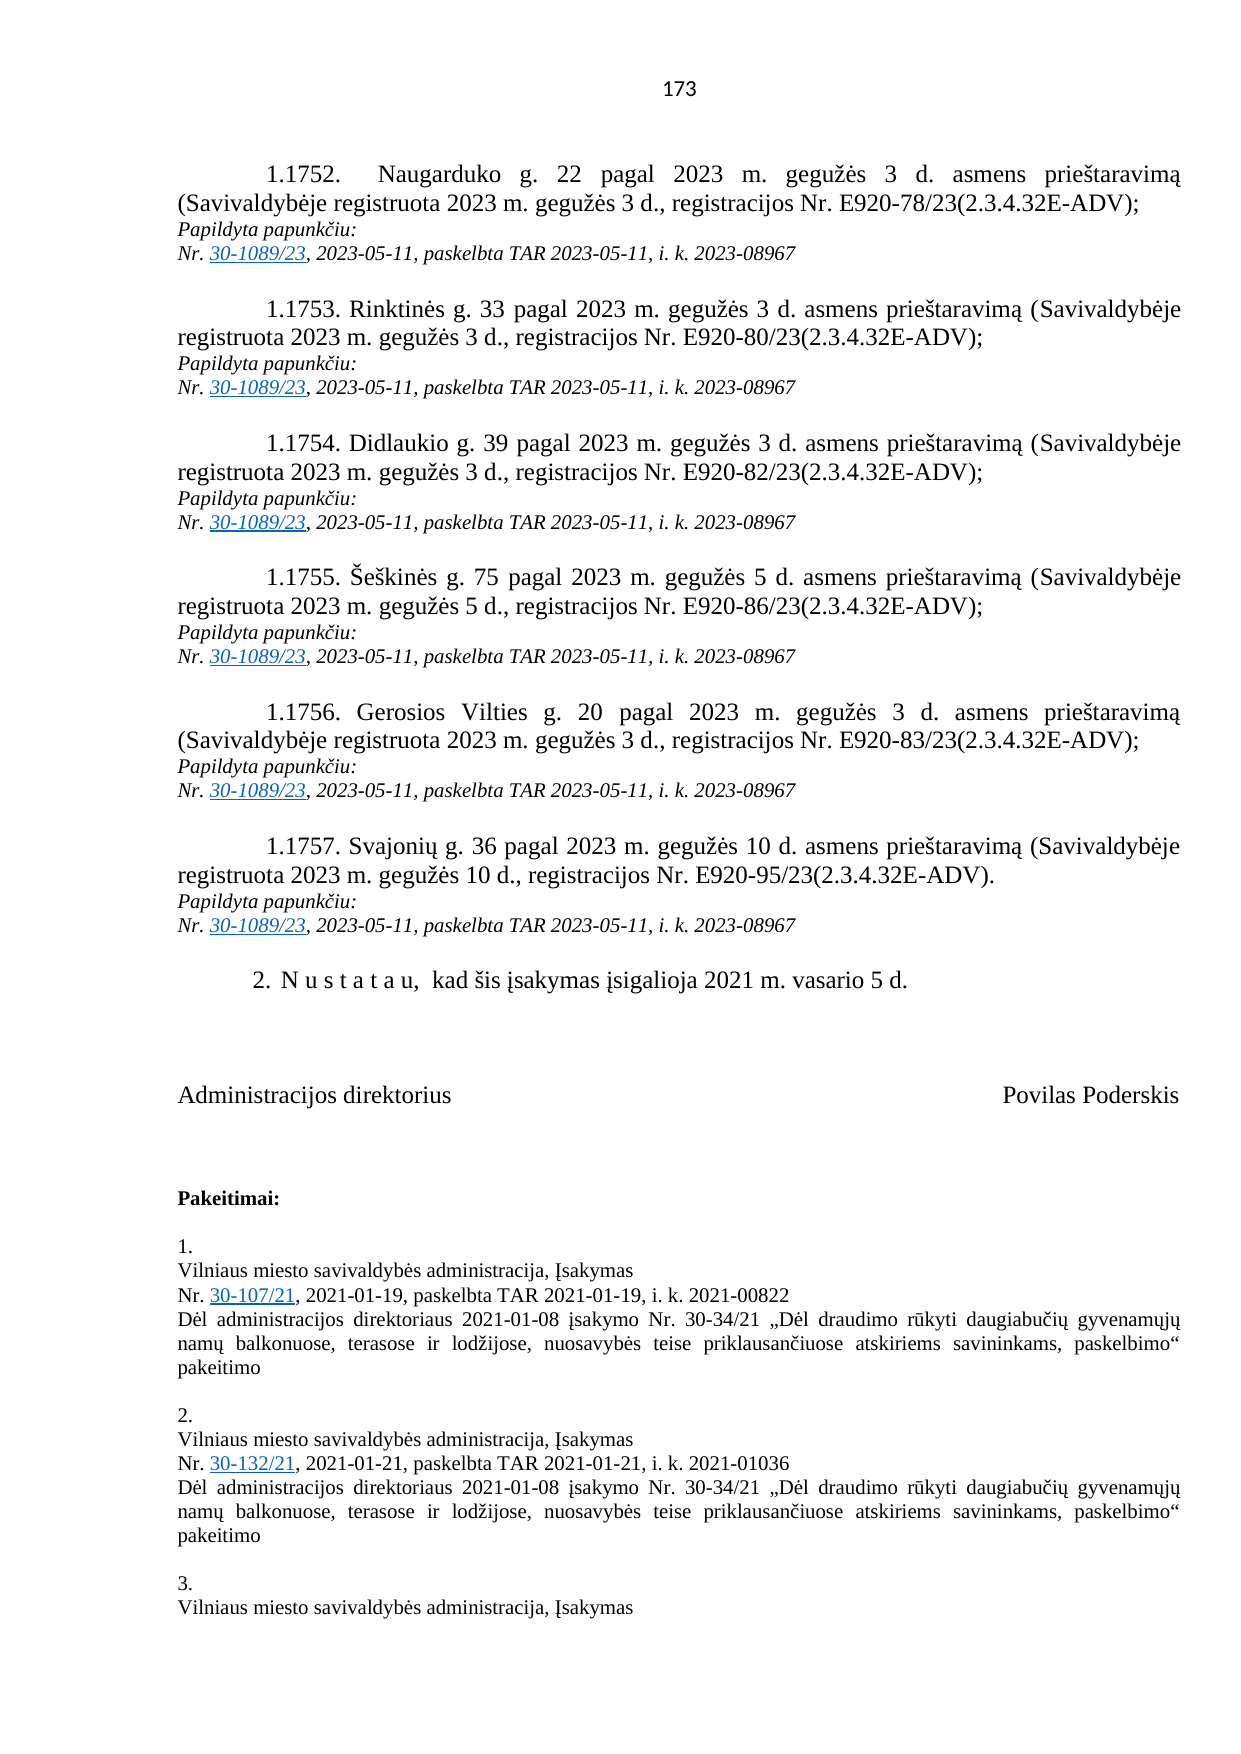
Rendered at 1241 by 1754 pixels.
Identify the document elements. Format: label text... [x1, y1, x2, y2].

text 1.1755. Šeškinės g. 75 pagal 2023 m. gegužės 5 d. asmens prieštaravimą (Savivaldybėje registruota 2023 m. gegužės 5 d., registracijos Nr. E920-86/23(2.3.4.32E-ADV); [177, 562, 1181, 620]
text Papildyta papunkčiu: [177, 620, 1181, 644]
text Nr. 30-1089/23, 2023-05-11, paskelbta TAR 2023-05-11, i. k. 2023-08967 [177, 913, 1181, 937]
text 3. [177, 1571, 1181, 1595]
text Vilniaus miesto savivaldybės administracija, Įsakymas [177, 1258, 1181, 1282]
text Nr. 30-1089/23, 2023-05-11, paskelbta TAR 2023-05-11, i. k. 2023-08967 [177, 510, 1181, 534]
text Vilniaus miesto savivaldybės administracija, Įsakymas [177, 1427, 1181, 1451]
text Papildyta papunkčiu: [177, 351, 1181, 375]
text Nr. 30-1089/23, 2023-05-11, paskelbta TAR 2023-05-11, i. k. 2023-08967 [177, 241, 1181, 265]
text 1.1753. Rinktinės g. 33 pagal 2023 m. gegužės 3 d. asmens prieštaravimą (Savivaldybėje registruota 2023 m. gegužės 3 d., registracijos Nr. E920-80/23(2.3.4.32E-ADV); [177, 294, 1181, 351]
text Nr. 30-1089/23, 2023-05-11, paskelbta TAR 2023-05-11, i. k. 2023-08967 [177, 778, 1181, 802]
text Dėl administracijos direktoriaus 2021-01-08 įsakymo Nr. 30-34/21 „Dėl draudimo rūkyti daugiabučių gyvenamųjų namų balkonuose, terasose ir lodžijose, nuosavybės teise priklausančiuose atskiriems savininkams, paskelbimo“ pakeitimo [177, 1475, 1181, 1547]
text 1. [177, 1234, 1181, 1258]
text 1.1752. Naugarduko g. 22 pagal 2023 m. gegužės 3 d. asmens prieštaravimą (Savivaldybėje registruota 2023 m. gegužės 3 d., registracijos Nr. E920-78/23(2.3.4.32E-ADV); [177, 159, 1181, 217]
text Papildyta papunkčiu: [177, 486, 1181, 510]
text Papildyta papunkčiu: [177, 217, 1181, 241]
text 2. [177, 1403, 1181, 1427]
text 2. N u s t a t a u, kad šis įsakymas įsigalioja 2021 m. vasario 5 d. [177, 966, 1181, 994]
text Nr. 30-132/21, 2021-01-21, paskelbta TAR 2021-01-21, i. k. 2021-01036 [177, 1451, 1181, 1475]
text 1.1754. Didlaukio g. 39 pagal 2023 m. gegužės 3 d. asmens prieštaravimą (Savivaldybėje registruota 2023 m. gegužės 3 d., registracijos Nr. E920-82/23(2.3.4.32E-ADV); [177, 428, 1181, 486]
text Nr. 30-1089/23, 2023-05-11, paskelbta TAR 2023-05-11, i. k. 2023-08967 [177, 644, 1181, 668]
text Dėl administracijos direktoriaus 2021-01-08 įsakymo Nr. 30-34/21 „Dėl draudimo rūkyti daugiabučių gyvenamųjų namų balkonuose, terasose ir lodžijose, nuosavybės teise priklausančiuose atskiriems savininkams, paskelbimo“ pakeitimo [177, 1307, 1181, 1379]
text 1.1756. Gerosios Vilties g. 20 pagal 2023 m. gegužės 3 d. asmens prieštaravimą (Savivaldybėje registruota 2023 m. gegužės 3 d., registracijos Nr. E920-83/23(2.3.4.32E-ADV); [177, 697, 1181, 754]
text Pakeitimai: [177, 1186, 1181, 1210]
text Papildyta papunkčiu: [177, 754, 1181, 778]
text Vilniaus miesto savivaldybės administracija, Įsakymas [177, 1595, 1181, 1619]
text Nr. 30-107/21, 2021-01-19, paskelbta TAR 2021-01-19, i. k. 2021-00822 [177, 1282, 1181, 1307]
text Administracijos direktorius Povilas Poderskis [177, 1081, 1181, 1109]
text Papildyta papunkčiu: [177, 889, 1181, 913]
text 1.1757. Svajonių g. 36 pagal 2023 m. gegužės 10 d. asmens prieštaravimą (Savivaldybėje registruota 2023 m. gegužės 10 d., registracijos Nr. E920-95/23(2.3.4.32E-ADV). [177, 831, 1181, 889]
text Nr. 30-1089/23, 2023-05-11, paskelbta TAR 2023-05-11, i. k. 2023-08967 [177, 375, 1181, 399]
